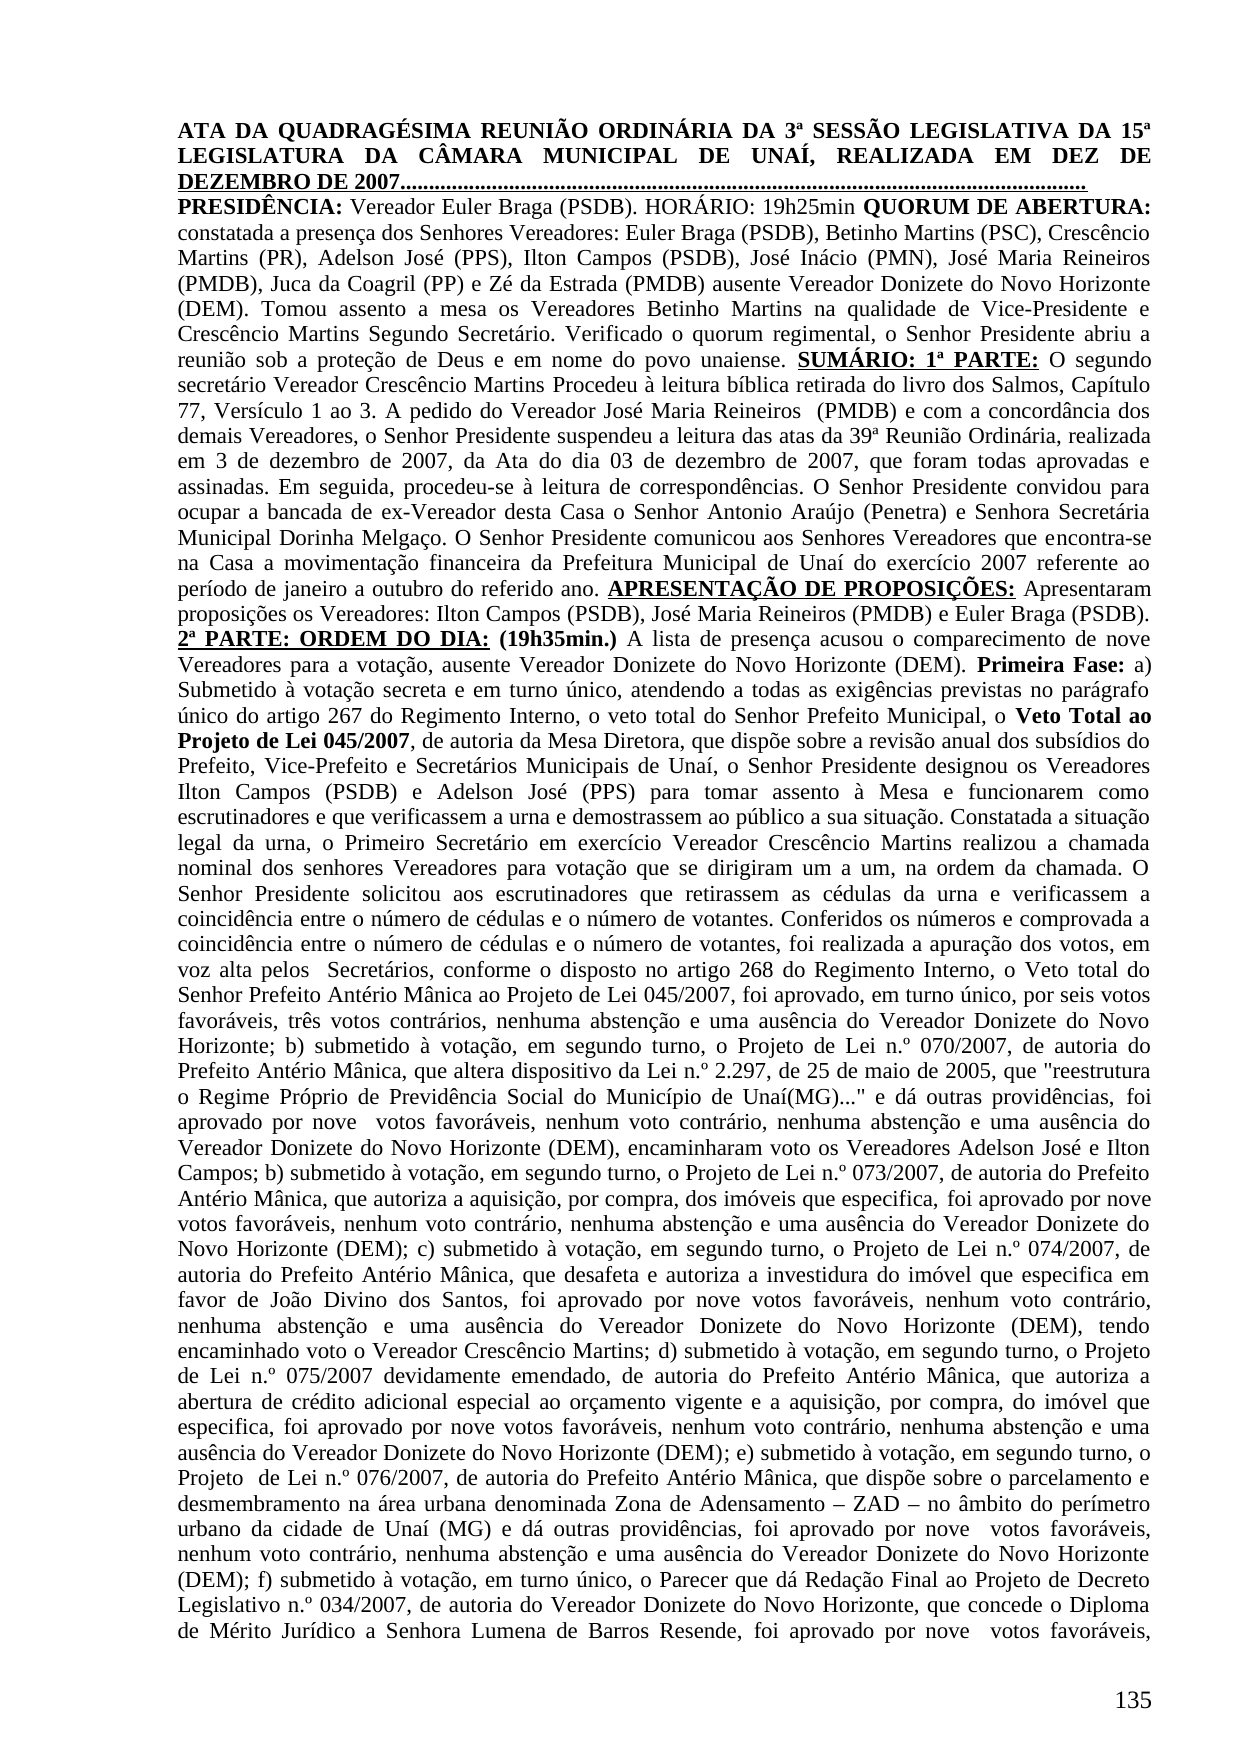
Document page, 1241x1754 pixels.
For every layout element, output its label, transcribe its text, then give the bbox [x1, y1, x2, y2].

text ATA DA QUADRAGÉSIMA REUNIÃO ORDINÁRIA DA 3ª SESSÃO LEGISLATIVA DA 15ª LEGISLATURA DA CÂMARA MUNICIPAL DE UNAÍ, REALIZADA EM DEZ DE DEZEMBRO DE 2007........................................................................................................................ [177, 118, 1152, 194]
text PRESIDÊNCIA: Vereador Euler Braga (PSDB). HORÁRIO: 19h25min QUORUM DE ABERTURA: constatada a presença dos Senhores Vereadores: Euler Braga (PSDB), Betinho Martins (PSC), Crescêncio Martins (PR), Adelson José (PPS), Ilton Campos (PSDB), José Inácio (PMN), José Maria Reineiros (PMDB), Juca da Coagril (PP) e Zé da Estrada (PMDB) ausente Vereador Donizete do Novo Horizonte (DEM). Tomou assento a mesa os Vereadores Betinho Martins na qualidade de Vice-Presidente e Crescêncio Martins Segundo Secretário. Verificado o quorum regimental, o Senhor Presidente abriu a reunião sob a proteção de Deus e em nome do povo unaiense. SUMÁRIO: 1ª PARTE: O segundo secretário Vereador Crescêncio Martins Procedeu à leitura bíblica retirada do livro dos Salmos, Capítulo 77, Versículo 1 ao 3. A pedido do Vereador José Maria Reineiros (PMDB) e com a concordância dos demais Vereadores, o Senhor Presidente suspendeu a leitura das atas da 39ª Reunião Ordinária, realizada em 3 de dezembro de 2007, da Ata do dia 03 de dezembro de 2007, que foram todas aprovadas e assinadas. Em seguida, procedeu-se à leitura de correspondências. O Senhor Presidente convidou para ocupar a bancada de ex-Vereador desta Casa o Senhor Antonio Araújo (Penetra) e Senhora Secretária Municipal Dorinha Melgaço. O Senhor Presidente comunicou aos Senhores Vereadores que encontra-se na Casa a movimentação financeira da Prefeitura Municipal de Unaí do exercício 2007 referente ao período de janeiro a outubro do referido ano. APRESENTAÇÃO DE PROPOSIÇÕES: Apresentaram proposições os Vereadores: Ilton Campos (PSDB), José Maria Reineiros (PMDB) e Euler Braga (PSDB). 2ª PARTE: ORDEM DO DIA: (19h35min.) A lista de presença acusou o comparecimento de nove Vereadores para a votação, ausente Vereador Donizete do Novo Horizonte (DEM). Primeira Fase: a) Submetido à votação secreta e em turno único, atendendo a todas as exigências previstas no parágrafo único do artigo 267 do Regimento Interno, o veto total do Senhor Prefeito Municipal, o Veto Total ao Projeto de Lei 045/2007, de autoria da Mesa Diretora, que dispõe sobre a revisão anual dos subsídios do Prefeito, Vice-Prefeito e Secretários Municipais de Unaí, o Senhor Presidente designou os Vereadores Ilton Campos (PSDB) e Adelson José (PPS) para tomar assento à Mesa e funcionarem como escrutinadores e que verificassem a urna e demostrassem ao público a sua situação. Constatada a situação legal da urna, o Primeiro Secretário em exercício Vereador Crescêncio Martins realizou a chamada nominal dos senhores Vereadores para votação que se dirigiram um a um, na ordem da chamada. O Senhor Presidente solicitou aos escrutinadores que retirassem as cédulas da urna e verificassem a coincidência entre o número de cédulas e o número de votantes. Conferidos os números e comprovada a coincidência entre o número de cédulas e o número de votantes, foi realizada a apuração dos votos, em voz alta pelos Secretários, conforme o disposto no artigo 268 do Regimento Interno, o Veto total do Senhor Prefeito Antério Mânica ao Projeto de Lei 045/2007, foi aprovado, em turno único, por seis votos favoráveis, três votos contrários, nenhuma abstenção e uma ausência do Vereador Donizete do Novo Horizonte; b) submetido à votação, em segundo turno, o Projeto de Lei n.º 070/2007, de autoria do Prefeito Antério Mânica, que altera dispositivo da Lei n.º 2.297, de 25 de maio de 2005, que "reestrutura o Regime Próprio de Previdência Social do Município de Unaí(MG)..." e dá outras providências, foi aprovado por nove votos favoráveis, nenhum voto contrário, nenhuma abstenção e uma ausência do Vereador Donizete do Novo Horizonte (DEM), encaminharam voto os Vereadores Adelson José e Ilton Campos; b) submetido à votação, em segundo turno, o Projeto de Lei n.º 073/2007, de autoria do Prefeito Antério Mânica, que autoriza a aquisição, por compra, dos imóveis que especifica, foi aprovado por nove votos favoráveis, nenhum voto contrário, nenhuma abstenção e uma ausência do Vereador Donizete do Novo Horizonte (DEM); c) submetido à votação, em segundo turno, o Projeto de Lei n.º 074/2007, de autoria do Prefeito Antério Mânica, que desafeta e autoriza a investidura do imóvel que especifica em favor de João Divino dos Santos, foi aprovado por nove votos favoráveis, nenhum voto contrário, nenhuma abstenção e uma ausência do Vereador Donizete do Novo Horizonte (DEM), tendo encaminhado voto o Vereador Crescêncio Martins; d) submetido à votação, em segundo turno, o Projeto de Lei n.º 075/2007 devidamente emendado, de autoria do Prefeito Antério Mânica, que autoriza a abertura de crédito adicional especial ao orçamento vigente e a aquisição, por compra, do imóvel que especifica, foi aprovado por nove votos favoráveis, nenhum voto contrário, nenhuma abstenção e uma ausência do Vereador Donizete do Novo Horizonte (DEM); e) submetido à votação, em segundo turno, o Projeto de Lei n.º 076/2007, de autoria do Prefeito Antério Mânica, que dispõe sobre o parcelamento e desmembramento na área urbana denominada Zona de Adensamento – ZAD – no âmbito do perímetro urbano da cidade de Unaí (MG) e dá outras providências, foi aprovado por nove votos favoráveis, nenhum voto contrário, nenhuma abstenção e uma ausência do Vereador Donizete do Novo Horizonte (DEM); f) submetido à votação, em turno único, o Parecer que dá Redação Final ao Projeto de Decreto Legislativo n.º 034/2007, de autoria do Vereador Donizete do Novo Horizonte, que concede o Diploma de Mérito Jurídico a Senhora Lumena de Barros Resende, foi aprovado por nove votos favoráveis, [177, 194, 1152, 1643]
